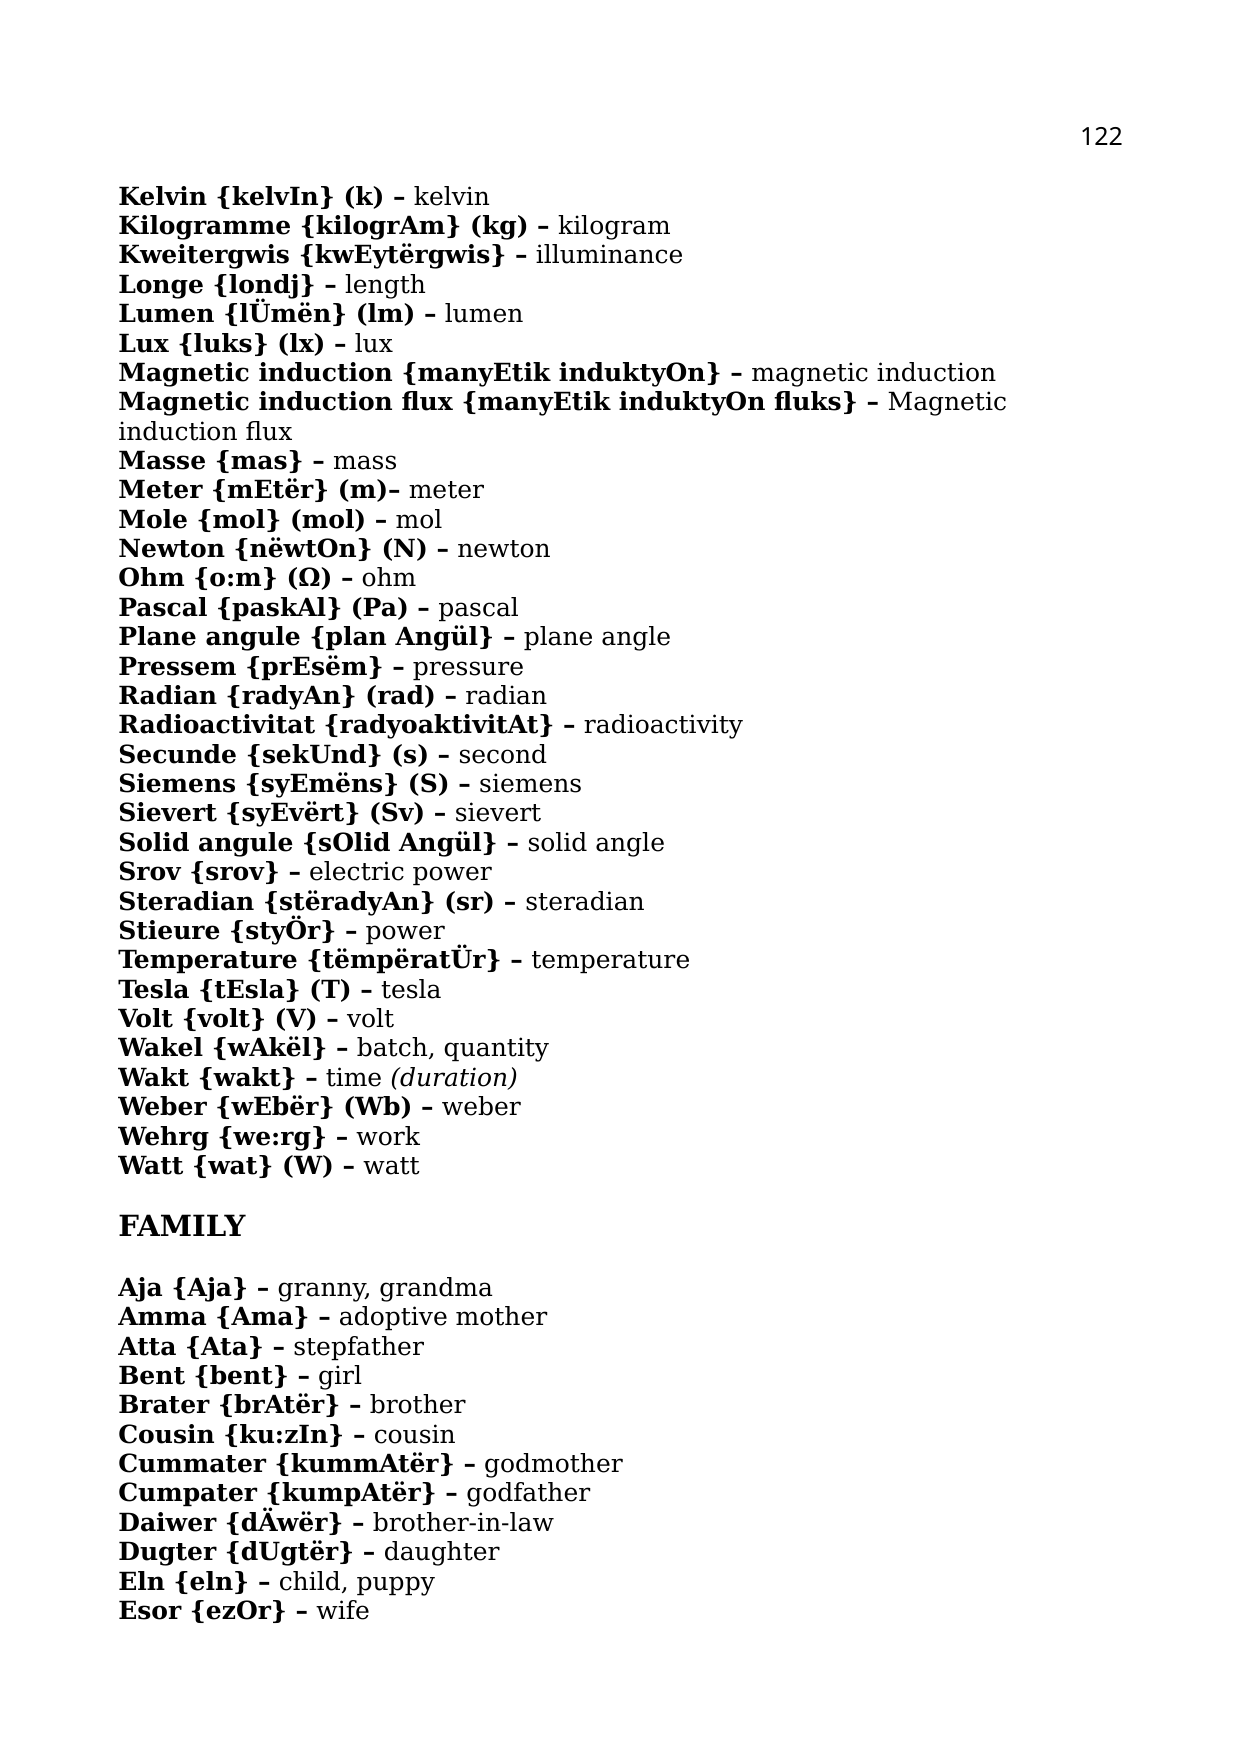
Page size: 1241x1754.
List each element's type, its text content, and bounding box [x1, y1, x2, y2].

text Longe {londj} – length [118, 270, 1123, 299]
text Solid angule {sOlid Angül} – solid angle [118, 828, 1123, 857]
text Wakt {wakt} – time (duration) [118, 1063, 1123, 1092]
text Wakel {wAkël} – batch, quantity [118, 1033, 1123, 1063]
text Cumpater {kumpAtër} – godfather [118, 1478, 1123, 1508]
text Radioactivitat {radyoaktivitAt} – radioactivity [118, 710, 1123, 739]
text Lux {luks} (lx) – lux [118, 328, 1123, 358]
text Cummater {kummAtër} – godmother [118, 1449, 1123, 1478]
text Magnetic induction flux {manyEtik induktyOn fluks} – Magnetic induction flux [118, 387, 1123, 446]
text Daiwer {dÄwër} – brother-in-law [118, 1508, 1123, 1537]
text Masse {mas} – mass [118, 446, 1123, 475]
text Watt {wat} (W) – watt [118, 1151, 1123, 1180]
text Stieure {styÖr} – power [118, 916, 1123, 945]
text Eln {eln} – child, puppy [118, 1567, 1123, 1596]
text Magnetic induction {manyEtik induktyOn} – magnetic induction [118, 358, 1123, 387]
text Secunde {sekUnd} (s) – second [118, 739, 1123, 769]
text Amma {Ama} – adoptive mother [118, 1302, 1123, 1332]
text Sievert {syEvërt} (Sv) – sievert [118, 798, 1123, 828]
text Plane angule {plan Angül} – plane angle [118, 622, 1123, 651]
text Wehrg {we:rg} – work [118, 1121, 1123, 1151]
text Pascal {paskAl} (Pa) – pascal [118, 593, 1123, 622]
text Srov {srov} – electric power [118, 857, 1123, 886]
text Aja {Aja} – granny, grandma [118, 1273, 1123, 1302]
text Newton {nëwtOn} (N) – newton [118, 534, 1123, 563]
text Dugter {dUgtër} – daughter [118, 1537, 1123, 1567]
text Cousin {ku:zIn} – cousin [118, 1420, 1123, 1449]
text Ohm {o:m} (Ω) – ohm [118, 563, 1123, 593]
text Kilogramme {kilogrAm} (kg) – kilogram [118, 211, 1123, 240]
subtitle FAMILY [118, 1209, 1123, 1244]
text Bent {bent} – girl [118, 1361, 1123, 1390]
text Steradian {stëradyAn} (sr) – steradian [118, 886, 1123, 916]
text Lumen {lÜmën} (lm) – lumen [118, 299, 1123, 328]
text Esor {ezOr} – wife [118, 1596, 1123, 1625]
text Radian {radyAn} (rad) – radian [118, 681, 1123, 710]
text Weber {wEbër} (Wb) – weber [118, 1092, 1123, 1121]
text Mole {mol} (mol) – mol [118, 504, 1123, 534]
text Siemens {syEmëns} (S) – siemens [118, 769, 1123, 798]
text Brater {brAtër} – brother [118, 1390, 1123, 1420]
text Temperature {tëmpëratÜr} – temperature [118, 945, 1123, 974]
text Volt {volt} (V) – volt [118, 1004, 1123, 1033]
text Pressem {prEsëm} – pressure [118, 651, 1123, 681]
text Kweitergwis {kwEytërgwis} – illuminance [118, 240, 1123, 270]
text Meter {mEtër} (m)– meter [118, 475, 1123, 504]
text Kelvin {kelvIn} (k) – kelvin [118, 182, 1123, 211]
text Tesla {tEsla} (T) – tesla [118, 974, 1123, 1004]
text Atta {Ata} – stepfather [118, 1332, 1123, 1361]
